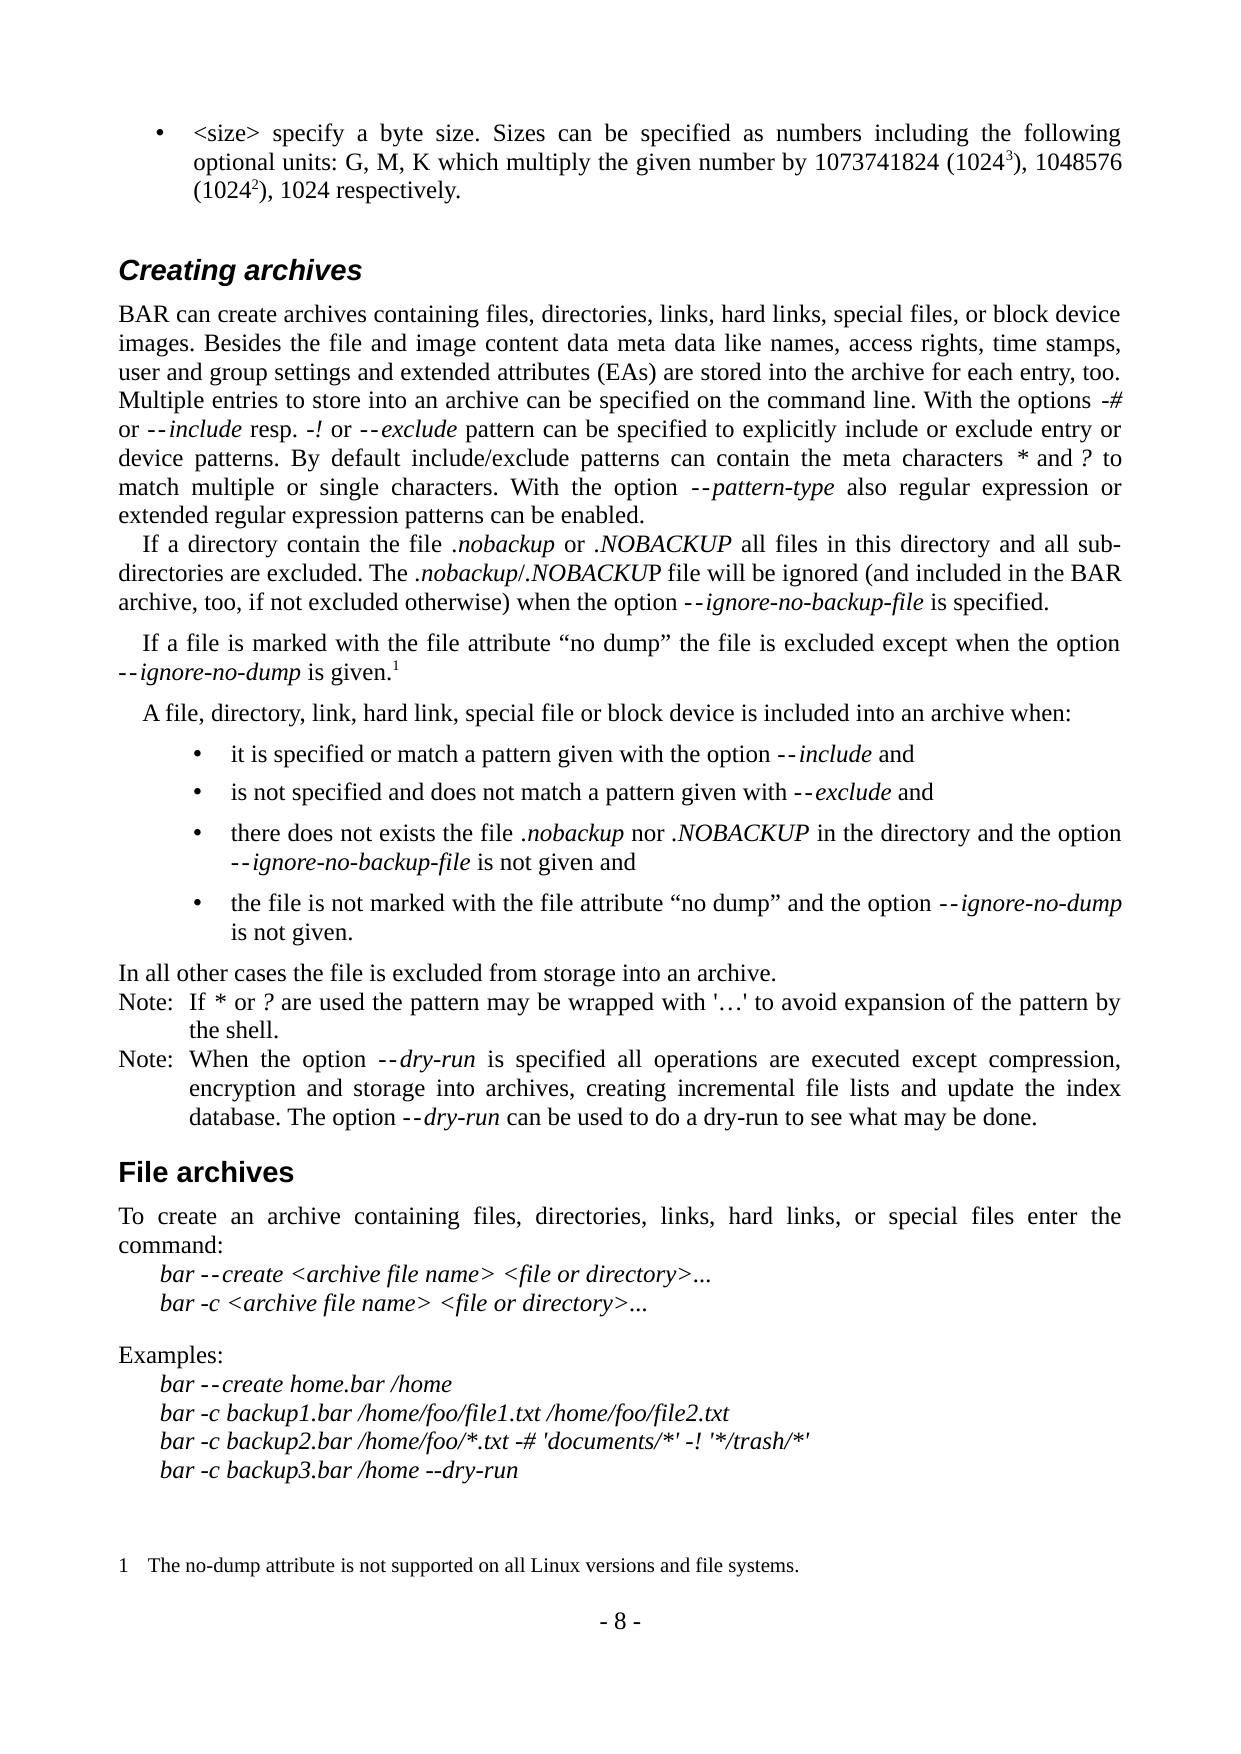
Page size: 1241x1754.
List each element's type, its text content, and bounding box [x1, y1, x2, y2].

text Note: When the option ‑‑dry-run is specified all operations are executed except compression, encryption and storage into archives, creating incremental file lists and update the index database. The option ‑‑dry-run can be used to do a dry-run to see what may be done. [118, 1044, 1122, 1130]
list there does not exists the file .nobackup nor .NOBACKUP in the directory and the option ‑‑ignore-no-backup-file is not given and [193, 818, 1122, 875]
text In all other cases the file is excluded from storage into an archive. [118, 958, 1122, 987]
text BAR can create archives containing files, directories, links, hard links, special files, or block device images. Besides the file and image content data meta data like names, access rights, time stamps, user and group settings and extended attributes (EAs) are stored into the archive for each entry, too. Multiple entries to store into an archive can be specified on the command line. With the options -# or ‑‑include resp. -! or ‑‑exclude pattern can be specified to explicitly include or exclude entry or device patterns. By default include/exclude patterns can contain the meta characters * and ? to match multiple or single characters. With the option ‑‑pattern-type also regular expression or extended regular expression patterns can be enabled. [118, 299, 1122, 529]
text bar -c <archive file name> <file or directory>... [159, 1288, 1122, 1316]
list is not specified and does not match a pattern given with ‑‑exclude and [193, 777, 1122, 805]
text A file, directory, link, hard link, special file or block device is included into an archive when: [118, 698, 1122, 727]
list the file is not marked with the file attribute “no dump” and the option ‑‑ignore-no-dump is not given. [193, 888, 1122, 945]
text If a directory contain the file .nobackup or .NOBACKUP all files in this directory and all sub-directories are excluded. The .nobackup/.NOBACKUP file will be ignored (and included in the BAR archive, too, if not excluded otherwise) when the option ‑‑ignore-no-backup-file is specified. [118, 529, 1122, 615]
text bar -c backup2.bar /home/foo/*.txt -# 'documents/*' -! '*/trash/*' [159, 1426, 1122, 1455]
text Examples: [118, 1340, 1122, 1369]
list <size> specify a byte size. Sizes can be specified as numbers including the following optional units: G, M, K which multiply the given number by 1073741824 (10243), 1048576 (10242), 1024 respectively. [156, 118, 1122, 204]
text bar ‑‑create home.bar /home [159, 1369, 1122, 1398]
list it is specified or match a pattern given with the option ‑‑include and [193, 739, 1122, 768]
text Note: If * or ? are used the pattern may be wrapped with '…' to avoid expansion of the pattern by the shell. [118, 987, 1122, 1044]
text bar -c backup1.bar /home/foo/file1.txt /home/foo/file2.txt [159, 1398, 1122, 1426]
subtitle File archives [118, 1155, 1122, 1189]
text The no-dump attribute is not supported on all Linux versions and file systems. [118, 1553, 1122, 1577]
subtitle Creating archives [118, 253, 1122, 287]
text bar -c backup3.bar /home --dry-run [159, 1455, 1122, 1484]
text bar ‑‑create <archive file name> <file or directory>... [159, 1259, 1122, 1288]
text If a file is marked with the file attribute “no dump” the file is excluded except when the option ‑‑ignore-no-dump is given. [118, 628, 1122, 685]
text To create an archive containing files, directories, links, hard links, or special files enter the command: [118, 1201, 1122, 1259]
